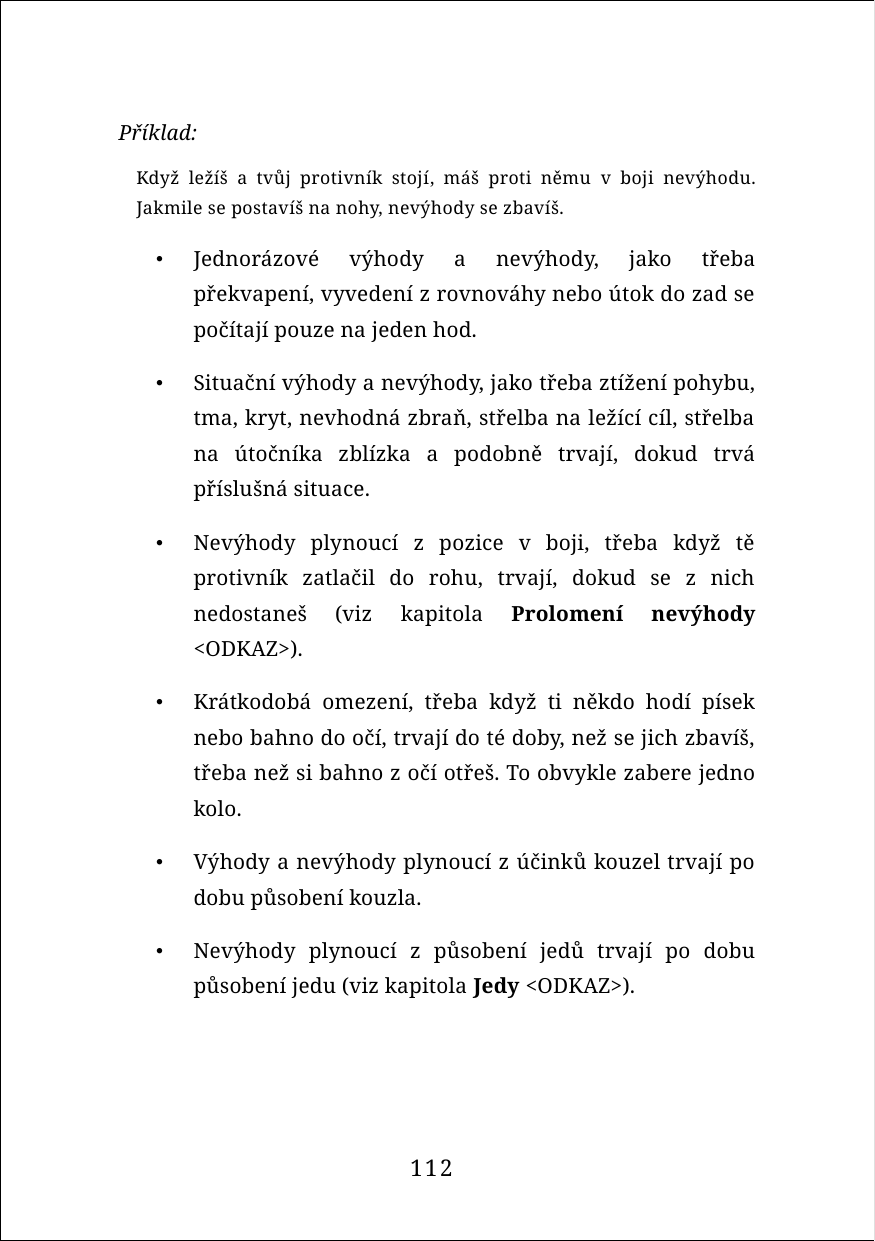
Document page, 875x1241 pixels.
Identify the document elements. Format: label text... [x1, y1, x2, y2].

list Krátkodobá omezení, třeba když ti někdo hodí písek nebo bahno do očí, trvají do té doby, než se jich zbavíš, třeba než si bahno z očí otřeš. To obvykle zabere jedno kolo. [156, 687, 756, 822]
text Když ležíš a tvůj protivník stojí, máš proti němu v boji nevýhodu. Jakmile se postavíš na nohy, nevýhody se zbavíš. [136, 166, 756, 220]
text Příklad: [118, 118, 756, 147]
list Jednorázové výhody a nevýhody, jako třeba překvapení, vyvedení z rovnováhy nebo útok do zad se počítají pouze na jeden hod. [156, 244, 756, 343]
list Nevýhody plynoucí z pozice v boji, třeba když tě protivník zatlačil do rohu, trvají, dokud se z nich nedostaneš (viz kapitola Prolomení nevýhody <ODKAZ>). [156, 528, 756, 663]
list Situační výhody a nevýhody, jako třeba ztížení pohybu, tma, kryt, nevhodná zbraň, střelba na ležící cíl, střelba na útočníka zblízka a podobně trvají, dokud trvá příslušná situace. [156, 368, 756, 503]
list Nevýhody plynoucí z působení jedů trvají po dobu působení jedu (viz kapitola Jedy <ODKAZ>). [156, 936, 756, 1000]
list Výhody a nevýhody plynoucí z účinků kouzel trvají po dobu působení kouzla. [156, 847, 756, 911]
